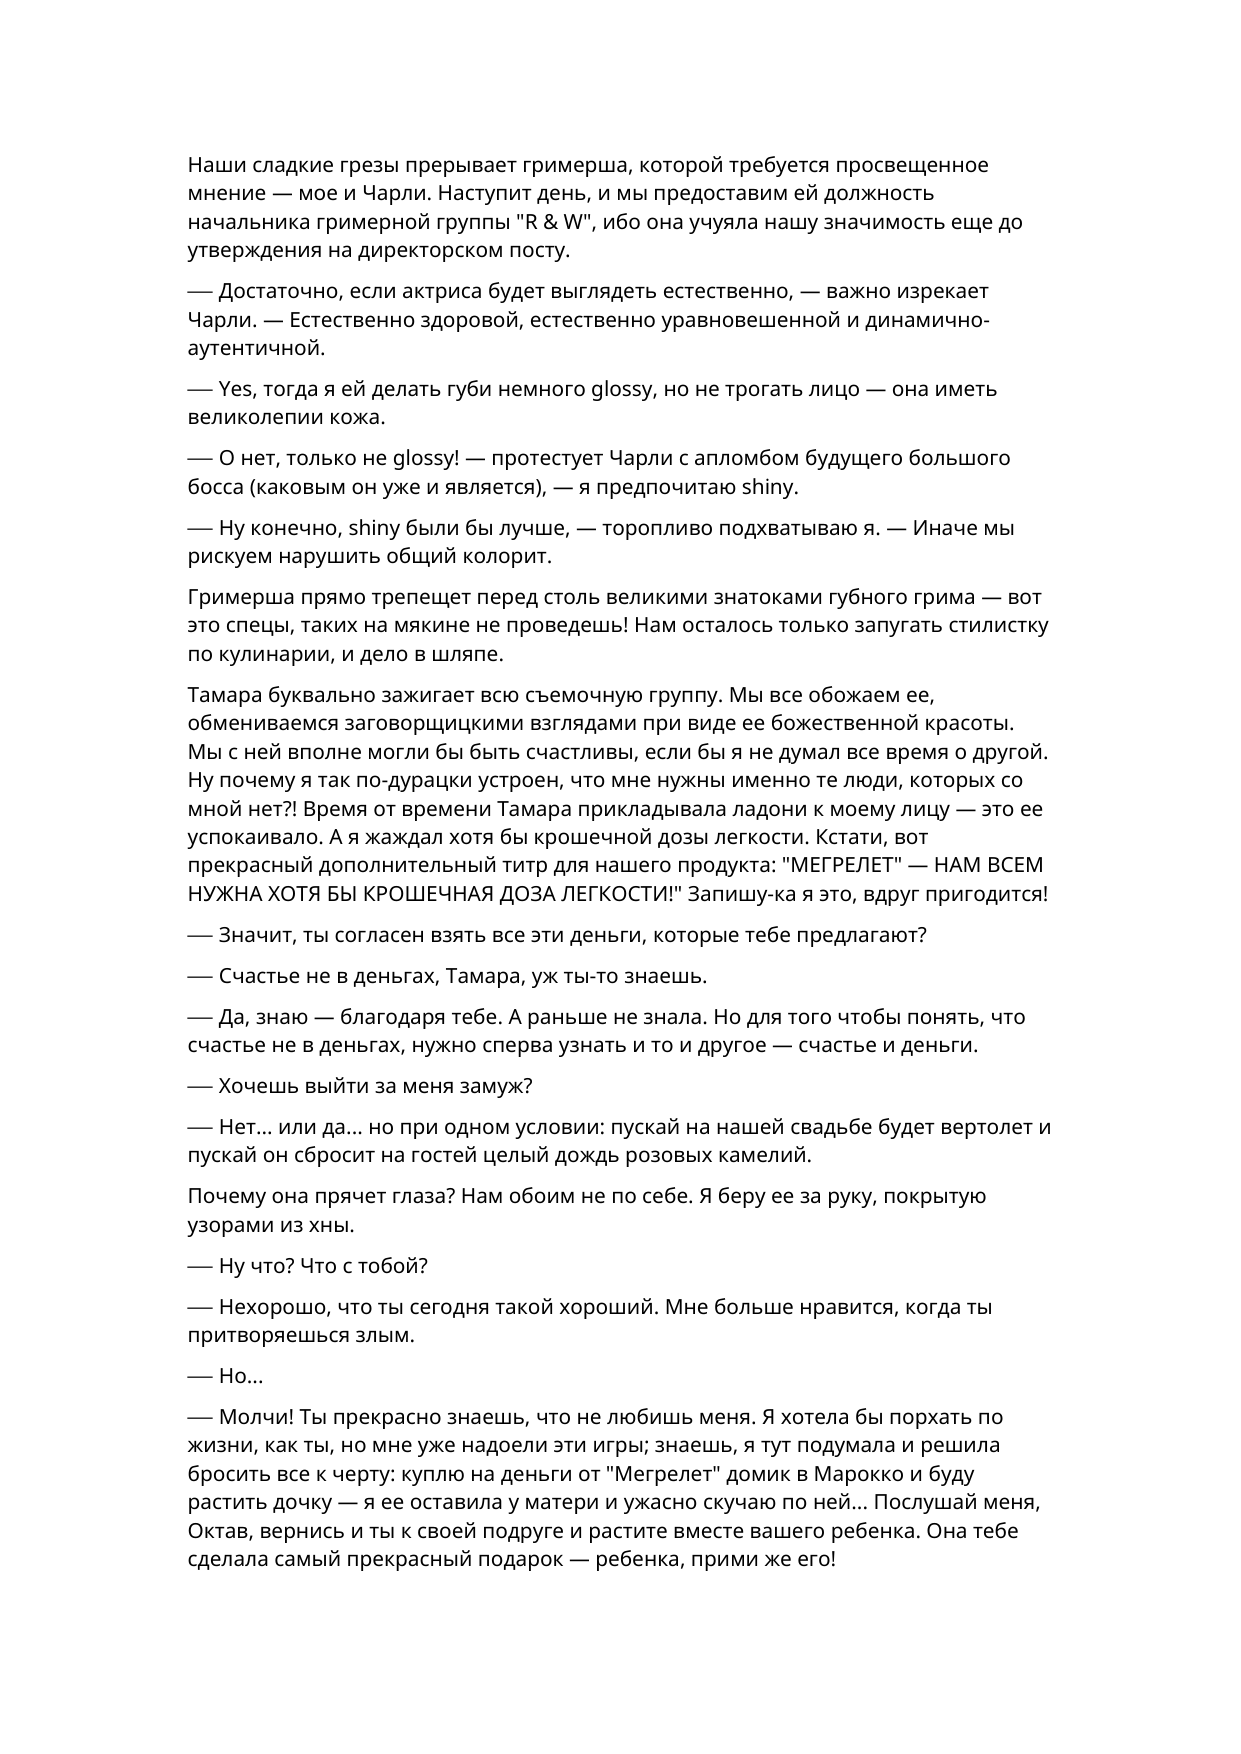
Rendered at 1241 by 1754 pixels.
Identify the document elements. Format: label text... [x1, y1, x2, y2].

text — Молчи! Ты прекрасно знаешь, что не любишь меня. Я хотела бы порхать по жизни, как ты, но мне уже надоели эти игры; знаешь, я тут подумала и решила бросить все к черту: куплю на деньги от "Мегрелет" домик в Марокко и буду растить дочку — я ее оставила у матери и ужасно скучаю по ней... Послушай меня, Октав, вернись и ты к своей подруге и растите вместе вашего ребенка. Она тебе сделала самый прекрасный подарок — ребенка, прими же его! [187, 1402, 1053, 1573]
text Почему она прячет глаза? Нам обоим не по себе. Я беру ее за руку, покрытую узорами из хны. [187, 1182, 1053, 1238]
text — Хочешь выйти за меня замуж? [187, 1071, 1053, 1100]
text — Yes, тогда я ей делать губи немного glossy, но не трогать лицо — она иметь великолепии кожа. [187, 374, 1053, 431]
text — Достаточно, если актриса будет выглядеть естественно, — важно изрекает Чарли. — Естественно здоровой, естественно уравновешенной и динамично-аутентичной. [187, 276, 1053, 362]
text Тамара буквально зажигает всю съемочную группу. Мы все обожаем ее, обмениваемся заговорщицкими взглядами при виде ее божественной красоты. Мы с ней вполне могли бы быть счастливы, если бы я не думал все время о другой. Ну почему я так по-дурацки устроен, что мне нужны именно те люди, которых со мной нет?! Время от времени Тамара прикладывала ладони к моему лицу — это ее успокаивало. А я жаждал хотя бы крошечной дозы легкости. Кстати, вот прекрасный дополнительный титр для нашего продукта: "МЕГРЕЛЕТ" — НАМ ВСЕМ НУЖНА ХОТЯ БЫ КРОШЕЧНАЯ ДОЗА ЛЕГКОСТИ!" Запишу-ка я это, вдруг пригодится! [187, 680, 1053, 907]
text Гримерша прямо трепещет перед столь великими знатоками губного грима — вот это спецы, таких на мякине не проведешь! Нам осталось только запугать стилистку по кулинарии, и дело в шляпе. [187, 582, 1053, 667]
text Наши сладкие грезы прерывает гримерша, которой требуется просвещенное мнение — мое и Чарли. Наступит день, и мы предоставим ей должность начальника гримерной группы "R & W", ибо она учуяла нашу значимость еще до утверждения на директорском посту. [187, 150, 1053, 264]
text — Счастье не в деньгах, Тамара, уж ты-то знаешь. [187, 961, 1053, 989]
text — Да, знаю — благодаря тебе. А раньше не знала. Но для того чтобы понять, что счастье не в деньгах, нужно сперва узнать и то и другое — счастье и деньги. [187, 1002, 1053, 1059]
text — Значит, ты согласен взять все эти деньги, которые тебе предлагают? [187, 920, 1053, 948]
text — Ну конечно, shiny были бы лучше, — торопливо подхватываю я. — Иначе мы рискуем нарушить общий колорит. [187, 513, 1053, 570]
text — Но... [187, 1361, 1053, 1390]
text — Нет... или да... но при одном условии: пускай на нашей свадьбе будет вертолет и пускай он сбросит на гостей целый дождь розовых камелий. [187, 1112, 1053, 1169]
text — Нехорошо, что ты сегодня такой хороший. Мне больше нравится, когда ты притворяешься злым. [187, 1292, 1053, 1349]
text — Ну что? Что с тобой? [187, 1251, 1053, 1279]
text — О нет, только не glossy! — протестует Чарли с апломбом будущего большого босса (каковым он уже и является), — я предпочитаю shiny. [187, 443, 1053, 500]
